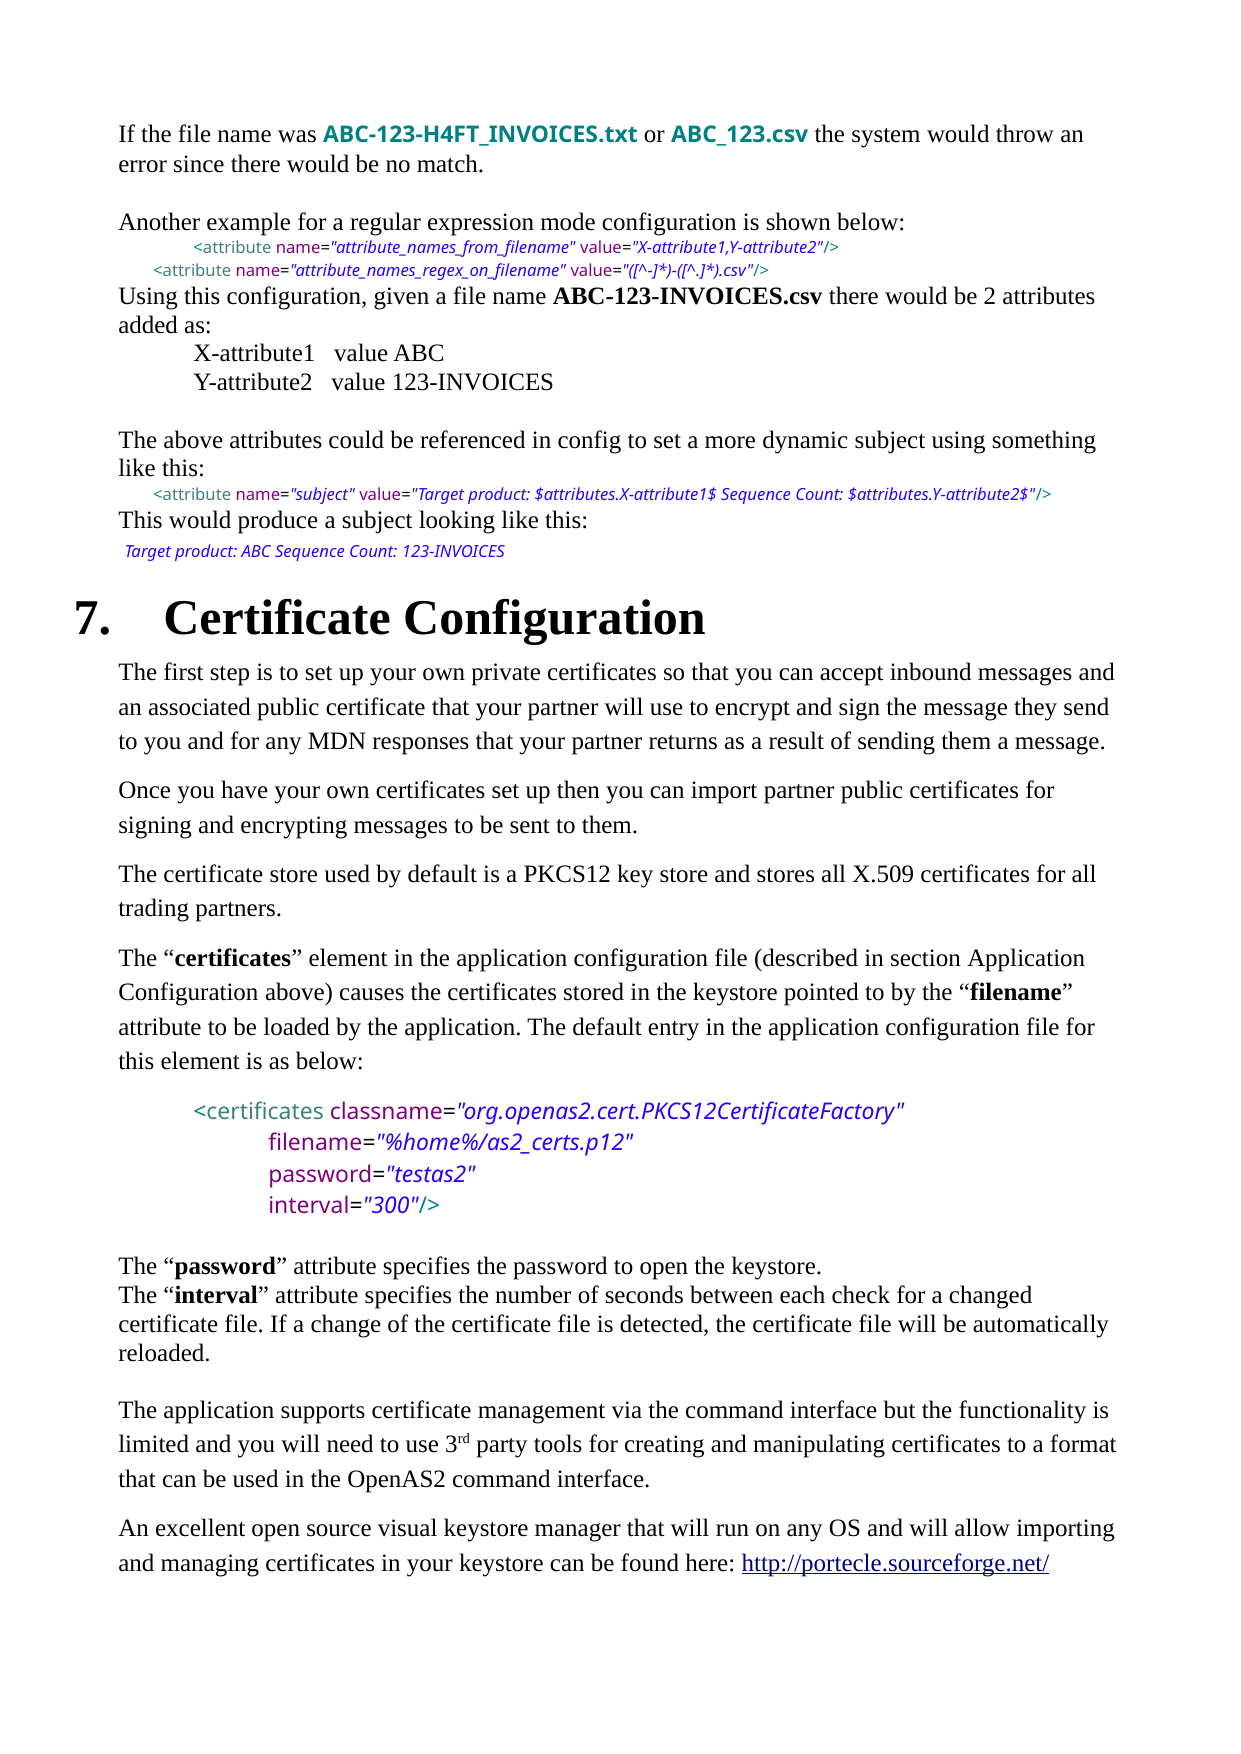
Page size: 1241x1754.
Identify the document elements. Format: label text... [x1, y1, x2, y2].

text The above attributes could be referenced in config to set a more dynamic subject using something like this: [118, 425, 1122, 482]
text <attribute name="attribute_names_from_filename" value="X-attribute1,Y-attribute2"/> [193, 236, 1122, 258]
text X-attribute1 value ABC Y-attribute2 value 123-INVOICES [193, 338, 1122, 396]
text Target product: ABC Sequence Count: 123-INVOICES [118, 534, 1122, 562]
text The application supports certificate management via the command interface but the functionality is limited and you will need to use 3rd party tools for creating and manipulating certificates to a format that can be used in the OpenAS2 command interface. [118, 1395, 1122, 1493]
text An excellent open source visual keystore manager that will run on any OS and will allow importing and managing certificates in your keystore can be found here: http://portecle.sourceforge.net/ [118, 1513, 1122, 1576]
text The “certificates” element in the application configuration file (described in section Application Configuration above) causes the certificates stored in the keystore pointed to by the “filename” attribute to be loaded by the application. The default entry in the application configuration file for this element is as below: [118, 943, 1122, 1075]
text filename="%home%/as2_certs.p12" [118, 1126, 1122, 1158]
text <attribute name="attribute_names_regex_on_filename" value="([^-]*)-([^.]*).csv"/> [118, 258, 1122, 281]
text <attribute name="subject" value="Target product: $attributes.X-attribute1$ Sequence Count: $attributes.Y-attribute2$"/> [118, 482, 1122, 505]
text The first step is to set up your own private certificates so that you can accept inbound messages and an associated public certificate that your partner will use to encrypt and sign the message they send to you and for any MDN responses that your partner returns as a result of sending them a message. [118, 657, 1122, 755]
text interval="300"/> [118, 1189, 1122, 1220]
text The “password” attribute specifies the password to open the keystore. [118, 1251, 1122, 1280]
text The certificate store used by default is a PKCS12 key store and stores all X.509 certificates for all trading partners. [118, 859, 1122, 922]
text <certificates classname="org.openas2.cert.PKCS12CertificateFactory" [118, 1095, 1122, 1126]
text Once you have your own certificates set up then you can import partner public certificates for signing and encrypting messages to be sent to them. [118, 776, 1122, 839]
text If the file name was ABC-123-H4FT_INVOICES.txt or ABC_123.csv the system would throw an error since there would be no match. [118, 118, 1122, 178]
text The “interval” attribute specifies the number of seconds between each check for a changed certificate file. If a change of the certificate file is detected, the certificate file will be automatically reloaded. [118, 1280, 1122, 1366]
text This would produce a subject looking like this: [118, 505, 1122, 534]
subtitle Certificate Configuration [73, 587, 1122, 645]
text password="testas2" [118, 1158, 1122, 1189]
text Another example for a regular expression mode configuration is shown below: [118, 207, 1122, 236]
text Using this configuration, given a file name ABC-123-INVOICES.csv there would be 2 attributes added as: [118, 281, 1122, 338]
